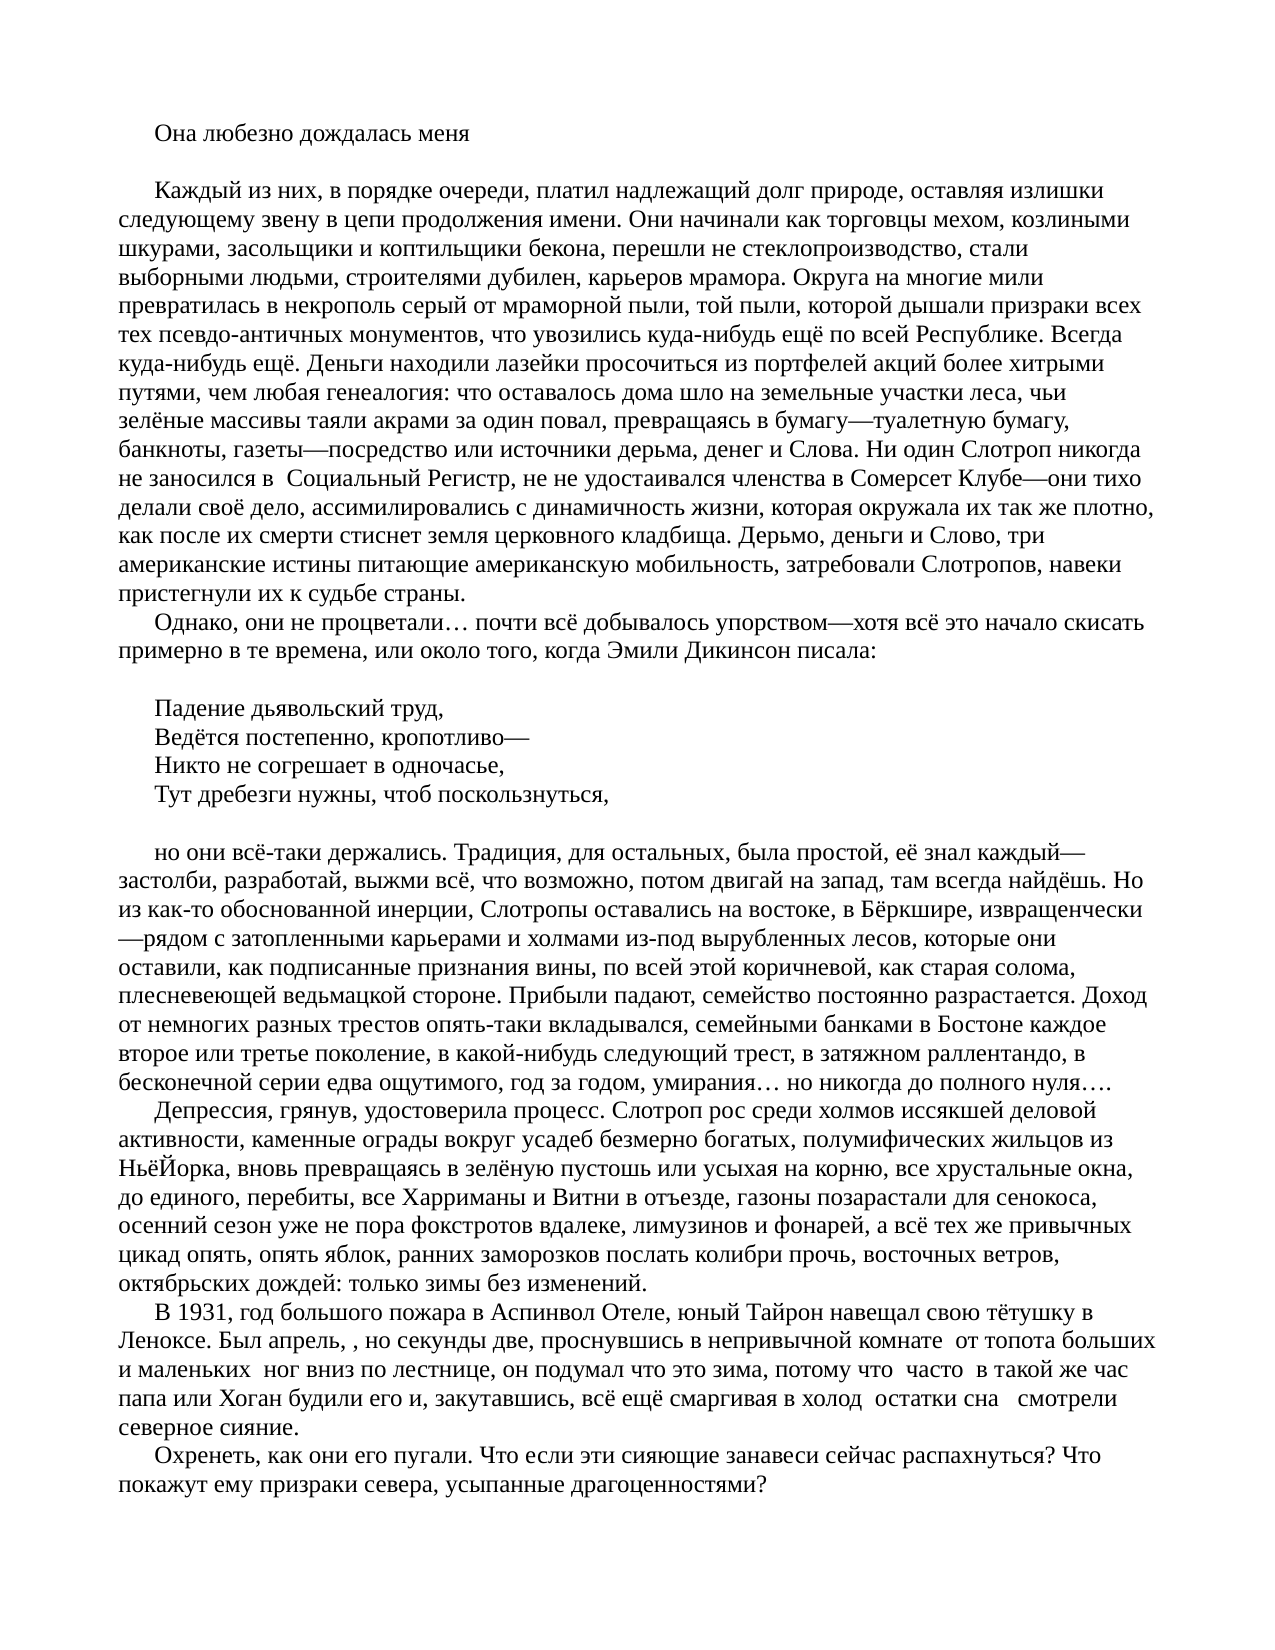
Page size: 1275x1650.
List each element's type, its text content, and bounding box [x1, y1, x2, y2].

text Она любезно дождалась меня [118, 118, 1157, 147]
text Падение дьявольский труд, [118, 693, 1157, 722]
text Ведётся постепенно, кропотливо— [118, 722, 1157, 751]
text Однако, они не процветали… почти всё добывалось упорством—хотя всё это начало скисать примерно в те времена, или около того, когда Эмили Дикинсон писала: [118, 607, 1157, 664]
text Каждый из них, в порядке очереди, платил надлежащий долг природе, оставляя излишки следующему звену в цепи продолжения имени. Они начинали как торговцы мехом, козлиными шкурами, засольщики и коптильщики бекона, перешли не стеклопроизводство, стали выборными людьми, строителями дубилен, карьеров мрамора. Округа на многие мили превратилась в некрополь серый от мраморной пыли, той пыли, которой дышали призраки всех тех псевдо-античных монументов, что увозились куда-нибудь ещё по всей Республике. Всегда куда-нибудь ещё. Деньги находили лазейки просочиться из портфелей акций более хитрыми путями, чем любая генеалогия: что оставалось дома шло на земельные участки леса, чьи зелёные массивы таяли акрами за один повал, превращаясь в бумагу—туалетную бумагу, банкноты, газеты—посредство или источники дерьма, денег и Слова. Ни один Слотроп никогда не заносился в Социальный Регистр, не не удостаивался членства в Сомерсет Клубе—они тихо делали своё дело, ассимилировались с динамичность жизни, которая окружала их так же плотно, как после их смерти стиснет земля церковного кладбища. Дерьмо, деньги и Слово, три американские истины питающие американскую мобильность, затребовали Слотропов, навеки пристегнули их к судьбе страны. [118, 176, 1157, 607]
text Никто не согрешает в одночасье, [118, 751, 1157, 779]
text В 1931, год большого пожара в Аспинвол Отеле, юный Тайрон навещал свою тётушку в Леноксе. Был апрель, , но секунды две, проснувшись в непривычной комнате от топота больших и маленьких ног вниз по лестнице, он подумал что это зима, потому что часто в такой же час папа или Хоган будили его и, закутавшись, всё ещё смаргивая в холод остатки сна смотрели северное сияние. [118, 1297, 1157, 1441]
text Депрессия, грянув, удостоверила процесс. Слотроп рос среди холмов иссякшей деловой активности, каменные ограды вокруг усадеб безмерно богатых, полумифических жильцов из НьёЙорка, вновь превращаясь в зелёную пустошь или усыхая на корню, все хрустальные окна, до единого, перебиты, все Харриманы и Витни в отъезде, газоны позарастали для сенокоса, осенний сезон уже не пора фокстротов вдалеке, лимузинов и фонарей, а всё тех же привычных цикад опять, опять яблок, ранних заморозков послать колибри прочь, восточных ветров, октябрьских дождей: только зимы без изменений. [118, 1096, 1157, 1297]
text Охренеть, как они его пугали. Что если эти сияющие занавеси сейчас распахнуться? Что покажут ему призраки севера, усыпанные драгоценностями? [118, 1441, 1157, 1498]
text Тут дребезги нужны, чтоб поскользнуться, [118, 779, 1157, 808]
text но они всё-таки держались. Традиция, для остальных, была простой, её знал каждый—застолби, разработай, выжми всё, что возможно, потом двигай на запад, там всегда найдёшь. Но из как-то обоснованной инерции, Слотропы оставались на востоке, в Бёркшире, извращенчески—рядом с затопленными карьерами и холмами из-под вырубленных лесов, которые они оставили, как подписанные признания вины, по всей этой коричневой, как старая солома, плесневеющей ведьмацкой стороне. Прибыли падают, семейство постоянно разрастается. Доход от немногих разных трестов опять-таки вкладывался, семейными банками в Бостоне каждое второе или третье поколение, в какой-нибудь следующий трест, в затяжном раллентандо, в бесконечной серии едва ощутимого, год за годом, умирания… но никогда до полного нуля…. [118, 837, 1157, 1096]
